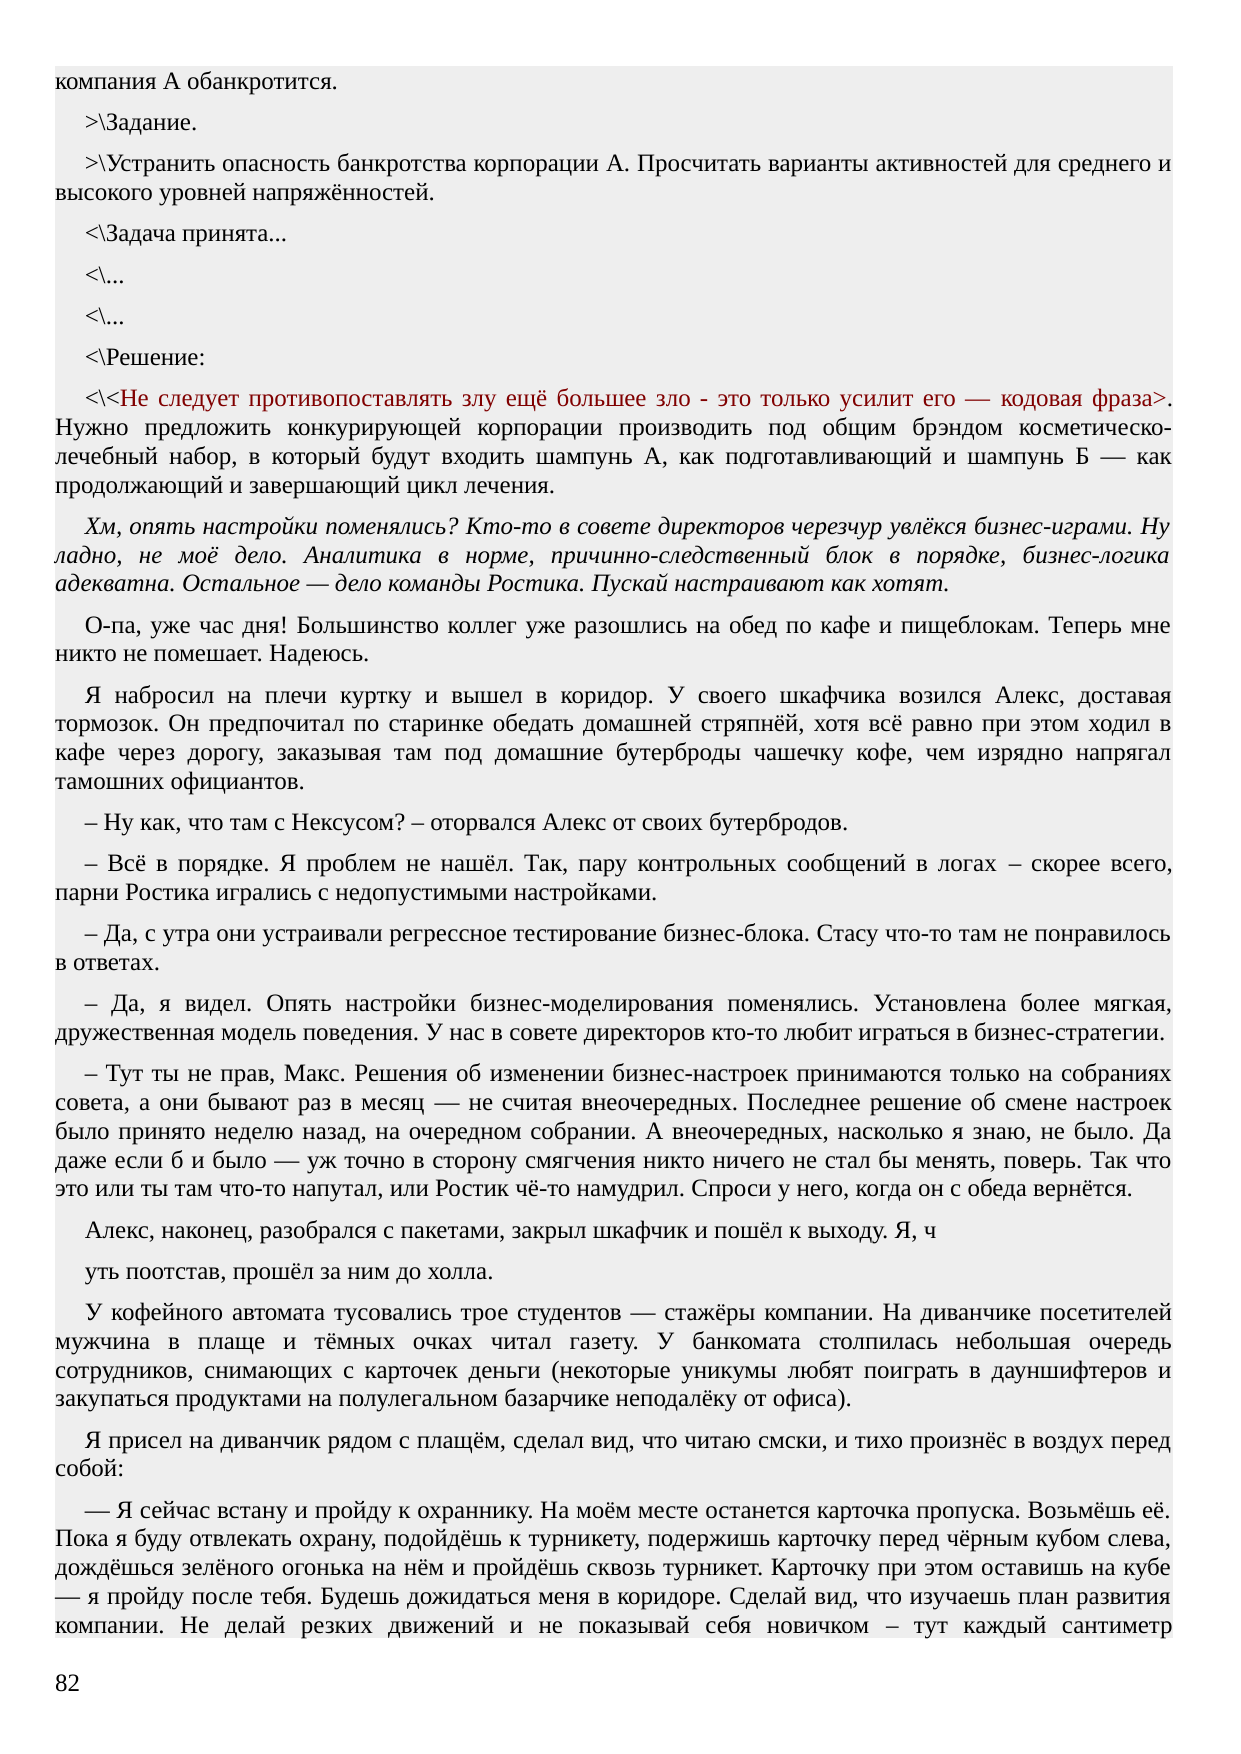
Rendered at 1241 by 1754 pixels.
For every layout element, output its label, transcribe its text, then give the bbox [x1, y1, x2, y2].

text Я присел на диванчик рядом с плащём, сделал вид, что читаю смски, и тихо произнёс в воздух перед собой: [55, 1425, 1173, 1482]
text Алекс, наконец, разобрался с пакетами, закрыл шкафчик и пошёл к выходу. Я, ч [55, 1215, 1173, 1243]
text – Да, я видел. Опять настройки бизнес-моделирования поменялись. Установлена более мягкая, дружественная модель поведения. У нас в совете директоров кто-то любит играться в бизнес-стратегии. [55, 988, 1173, 1046]
text <\Решение: [55, 342, 1173, 371]
text Хм, опять настройки поменялись? Кто-то в совете директоров черезчур увлёкся бизнес-играми. Ну ладно, не моё дело. Аналитика в норме, причинно-следственный блок в порядке, бизнес-логика адекватна. Остальное — дело команды Ростика. Пускай настраивают как хотят. [55, 511, 1173, 597]
text компания А обанкротится. [55, 66, 1173, 95]
text – Ну как, что там с Нексусом? – оторвался Алекс от своих бутербродов. [55, 807, 1173, 836]
text – Да, с утра они устраивали регрессное тестирование бизнес-блока. Стасу что-то там не понравилось в ответах. [55, 918, 1173, 976]
text — Я сейчас встану и пройду к охраннику. На моём месте останется карточка пропуска. Возьмёшь её. Пока я буду отвлекать охрану, подойдёшь к турникету, подержишь карточку перед чёрным кубом слева, дождёшься зелёного огонька на нём и пройдёшь сквозь турникет. Карточку при этом оставишь на кубе — я пройду после тебя. Будешь дожидаться меня в коридоре. Сделай вид, что изучаешь план развития компании. Не делай резких движений и не показывай себя новичком – тут каждый сантиметр [55, 1495, 1173, 1638]
text >\Задание. [55, 107, 1173, 136]
text уть поотстав, прошёл за ним до холла. [55, 1256, 1173, 1285]
text Я набросил на плечи куртку и вышел в коридор. У своего шкафчика возился Алекс, доставая тормозок. Он предпочитал по старинке обедать домашней стряпнёй, хотя всё равно при этом ходил в кафе через дорогу, заказывая там под домашние бутерброды чашечку кофе, чем изрядно напрягал тамошних официантов. [55, 680, 1173, 795]
text <\<Не следует противопоставлять злу ещё большее зло - это только усилит его — кодовая фраза>. Нужно предложить конкурирующей корпорации производить под общим брэндом косметическо-лечебный набор, в который будут входить шампунь А, как подготавливающий и шампунь Б — как продолжающий и завершающий цикл лечения. [55, 383, 1173, 498]
text <\... [55, 260, 1173, 288]
text <\... [55, 301, 1173, 330]
text >\Устранить опасность банкротства корпорации А. Просчитать варианты активностей для среднего и высокого уровней напряжённостей. [55, 148, 1173, 206]
text – Всё в порядке. Я проблем не нашёл. Так, пару контрольных сообщений в логах – скорее всего, парни Ростика игрались с недопустимыми настройками. [55, 848, 1173, 906]
text <\Задача принята... [55, 218, 1173, 247]
text – Тут ты не прав, Макс. Решения об изменении бизнес-настроек принимаются только на собраниях совета, а они бывают раз в месяц — не считая внеочередных. Последнее решение об смене настроек было принято неделю назад, на очередном собрании. А внеочередных, насколько я знаю, не было. Да даже если б и было — уж точно в сторону смягчения никто ничего не стал бы менять, поверь. Так что это или ты там что-то напутал, или Ростик чё-то намудрил. Спроси у него, когда он с обеда вернётся. [55, 1058, 1173, 1202]
text О-па, уже час дня! Большинство коллег уже разошлись на обед по кафе и пищеблокам. Теперь мне никто не помешает. Надеюсь. [55, 610, 1173, 667]
text У кофейного автомата тусовались трое студентов — стажёры компании. На диванчике посетителей мужчина в плаще и тёмных очках читал газету. У банкомата столпилась небольшая очередь сотрудников, снимающих с карточек деньги (некоторые уникумы любят поиграть в дауншифтеров и закупаться продуктами на полулегальном базарчике неподалёку от офиса). [55, 1297, 1173, 1412]
